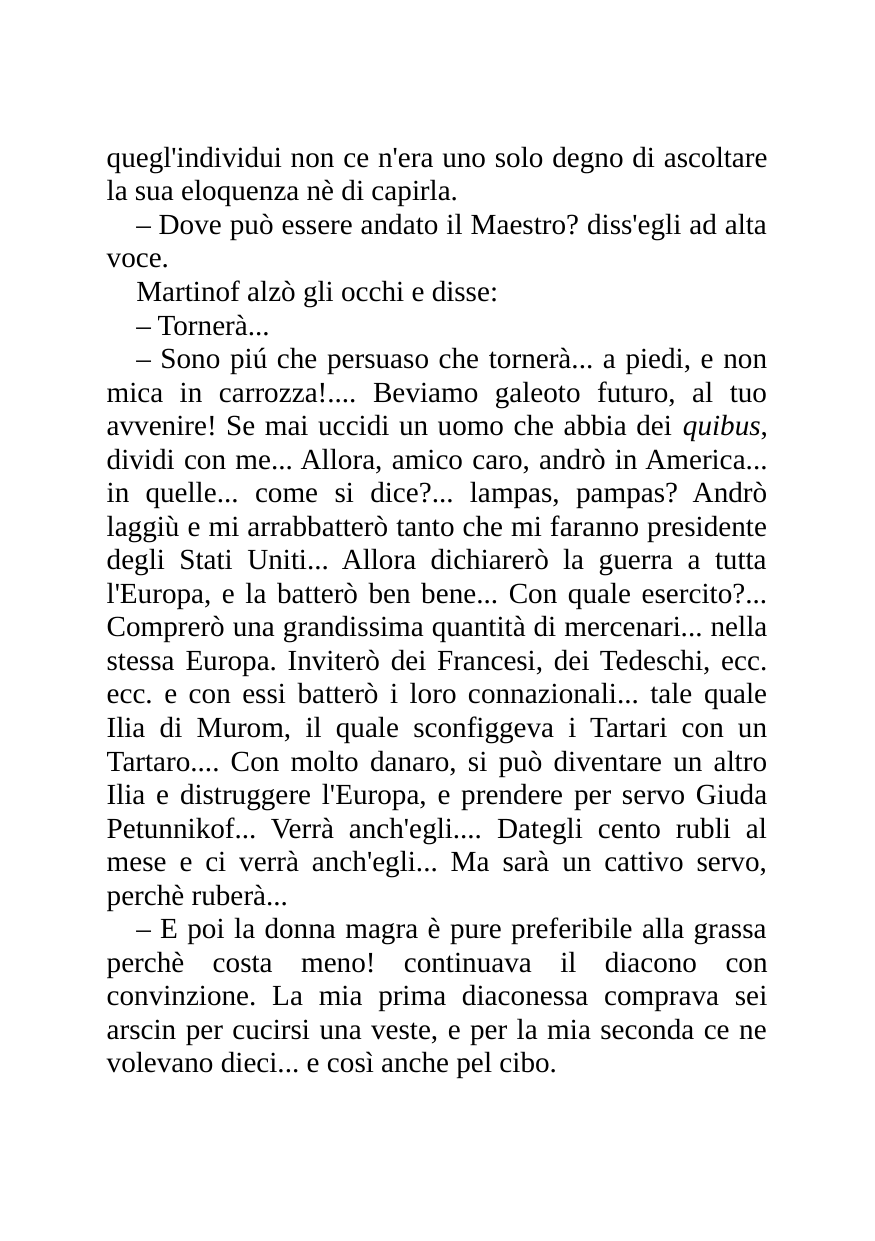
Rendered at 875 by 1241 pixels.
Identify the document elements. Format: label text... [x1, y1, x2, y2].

text – Dove può essere andato il Maestro? diss'egli ad alta voce. [106, 207, 768, 274]
text – Sono piú che persuaso che tornerà... a piedi, e non mica in carrozza!.... Beviamo galeoto futuro, al tuo avvenire! Se mai uccidi un uomo che abbia dei quibus, dividi con me... Allora, amico caro, andrò in America... in quelle... come si dice?... lampas, pampas? Andrò laggiù e mi arrabbatterò tanto che mi faranno presidente degli Stati Uniti... Allora dichiarerò la guerra a tutta l'Europa, e la batterò ben bene... Con quale esercito?... Comprerò una grandissima quantità di mercenari... nella stessa Europa. Inviterò dei Francesi, dei Tedeschi, ecc. ecc. e con essi batterò i loro connazionali... tale quale Ilia di Murom, il quale sconfiggeva i Tartari con un Tartaro.... Con molto danaro, si può diventare un altro Ilia e distruggere l'Europa, e prendere per servo Giuda Petunnikof... Verrà anch'egli.... Dategli cento rubli al mese e ci verrà anch'egli... Ma sarà un cattivo servo, perchè ruberà... [106, 341, 768, 911]
text – E poi la donna magra è pure preferibile alla grassa perchè costa meno! continuava il diacono con convinzione. La mia prima diaconessa comprava sei arscin per cucirsi una veste, e per la mia seconda ce ne volevano dieci... e così anche pel cibo. [106, 911, 768, 1079]
text – Tornerà... [106, 308, 768, 341]
text Martinof alzò gli occhi e disse: [106, 274, 768, 308]
text quegl'individui non ce n'era uno solo degno di ascoltare la sua eloquenza nè di capirla. [106, 140, 768, 207]
